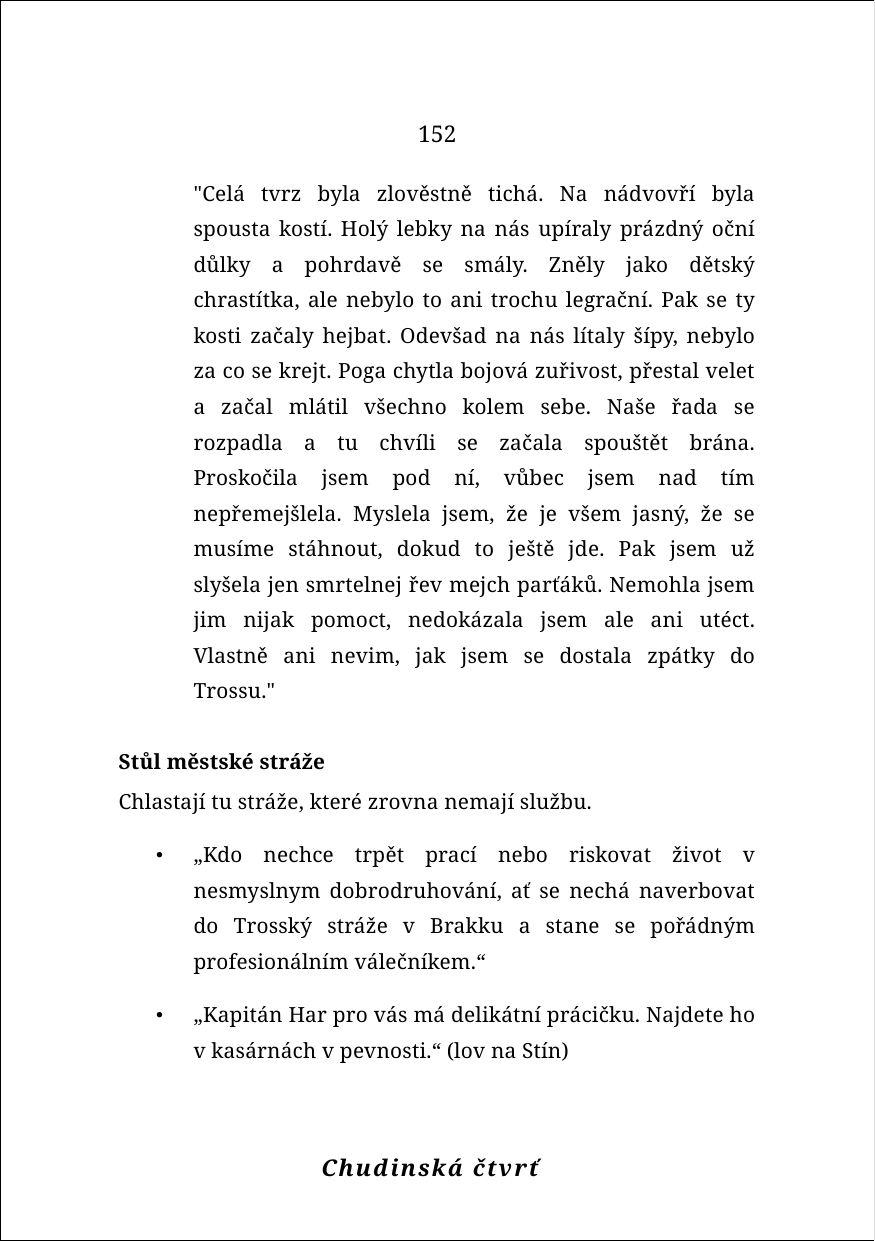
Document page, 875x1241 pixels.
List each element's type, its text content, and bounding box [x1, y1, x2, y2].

list „Kapitán Har pro vás má delikátní prácičku. Najdete ho v kasárnách v pevnosti.“ (lov na Stín) [156, 1000, 756, 1064]
list "Celá tvrz byla zlověstně tichá. Na nádvovří byla spousta kostí. Holý lebky na nás upíraly prázdný oční důlky a pohrdavě se smály. Zněly jako dětský chrastítka, ale nebylo to ani trochu legrační. Pak se ty kosti začaly hejbat. Odevšad na nás lítaly šípy, nebylo za co se krejt. Poga chytla bojová zuřivost, přestal velet a začal mlátil všechno kolem sebe. Naše řada se rozpadla a tu chvíli se začala spouštět brána. Proskočila jsem pod ní, vůbec jsem nad tím nepřemejšlela. Myslela jsem, že je všem jasný, že se musíme stáhnout, dokud to ještě jde. Pak jsem už slyšela jen smrtelnej řev mejch parťáků. Nemohla jsem jim nijak pomoct, nedokázala jsem ale ani utéct. Vlastně ani nevim, jak jsem se dostala zpátky do Trossu." [156, 179, 756, 705]
text Chlastají tu stráže, které zrovna nemají službu. [118, 787, 756, 816]
subtitle Stůl městské stráže [118, 747, 756, 776]
list „Kdo nechce trpět prací nebo riskovat život v nesmyslnym dobrodruhování, ať se nechá naverbovat do Trosský stráže v Brakku a stane se pořádným profesionálním válečníkem.“ [156, 841, 756, 976]
